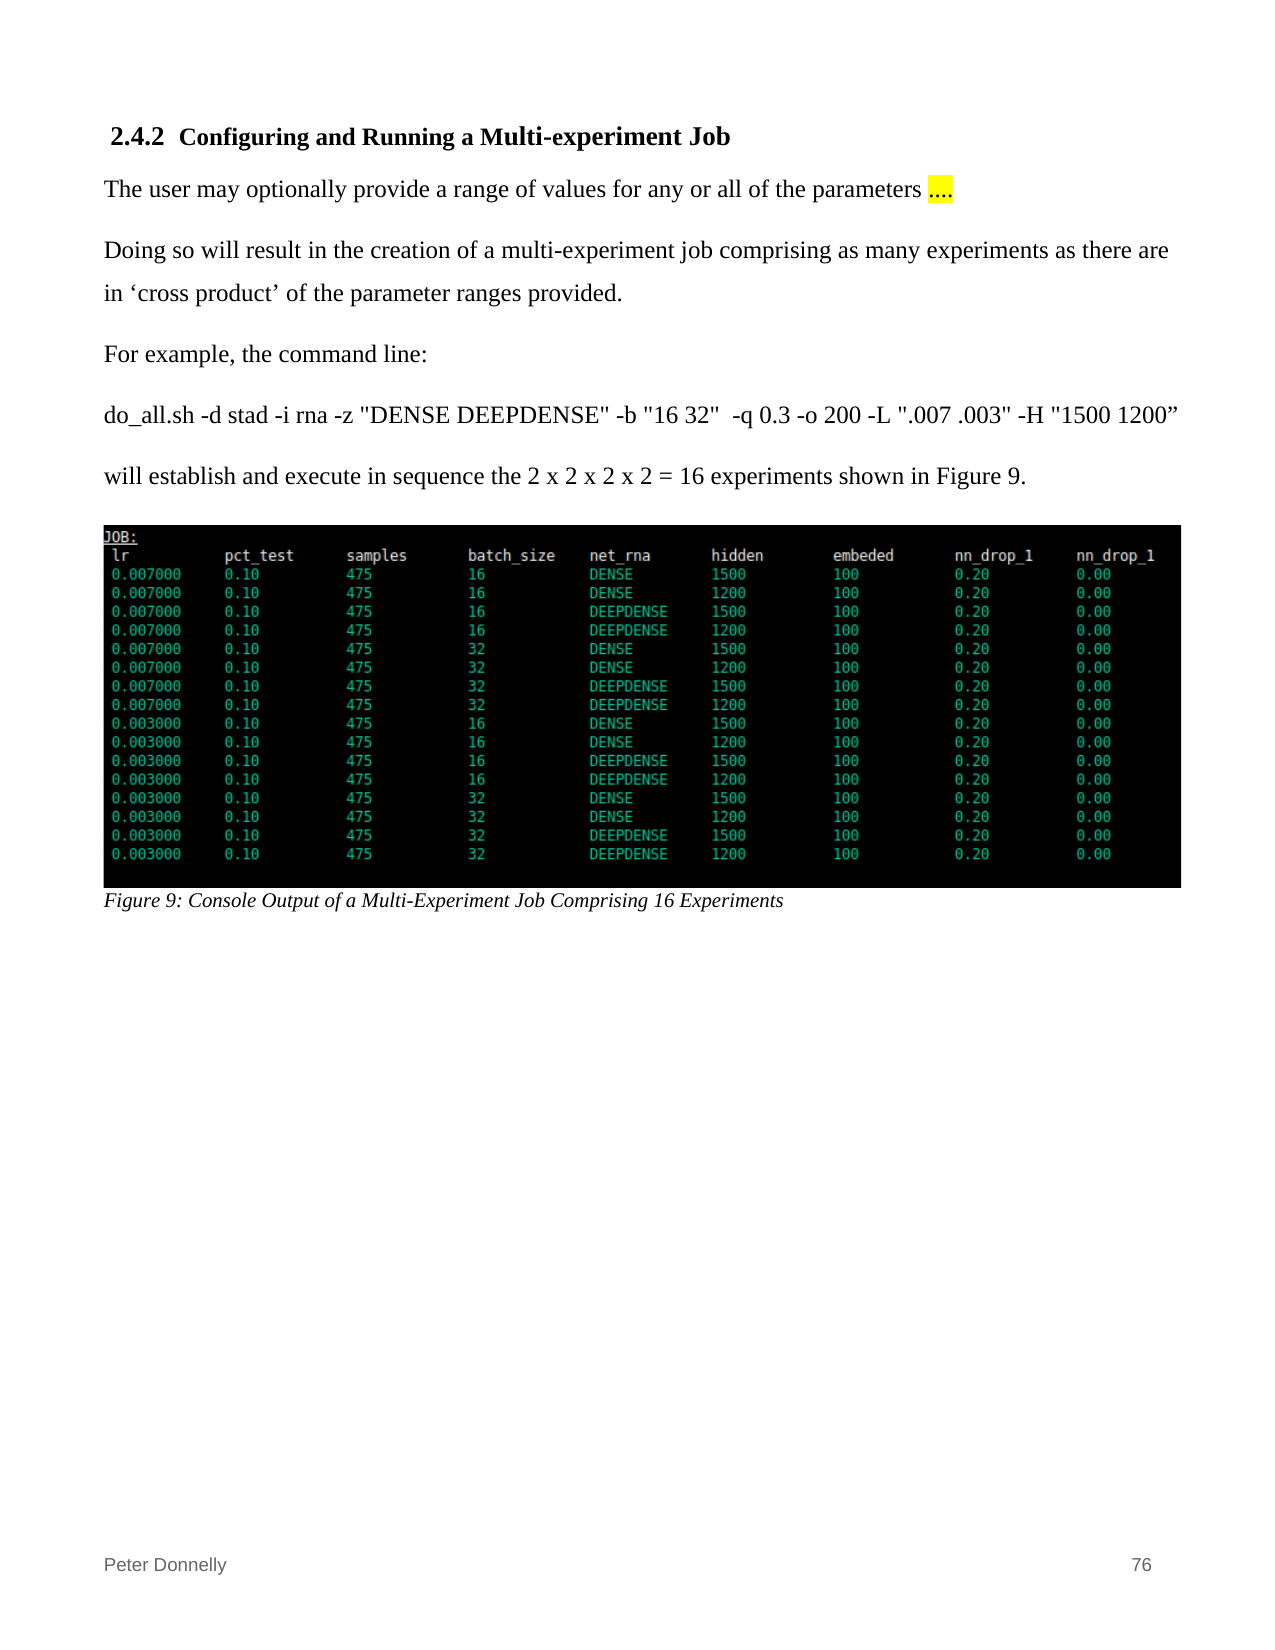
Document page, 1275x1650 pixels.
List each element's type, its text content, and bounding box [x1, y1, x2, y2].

text Figure 9: Console Output of a Multi-Experiment Job Comprising 16 Experiments [103, 888, 1181, 912]
text will establish and execute in sequence the 2 x 2 x 2 x 2 = 16 experiments shown in Figure 9. [103, 461, 1181, 490]
text Doing so will result in the creation of a multi-experiment job comprising as many experiments as there are in ‘cross product’ of the parameter ranges provided. [103, 235, 1181, 307]
text For example, the command line: [103, 339, 1181, 368]
text do_all.sh -d stad -i rna -z "DENSE DEEPDENSE" -b "16 32" -q 0.3 -o 200 -L ".007 .003" -H "1500 1200” [103, 400, 1181, 429]
text The user may optionally provide a range of values for any or all of the parameters .... [103, 174, 1181, 203]
picture [103, 525, 1182, 888]
subtitle Configuring and Running a Multi-experiment Job [103, 120, 1181, 151]
